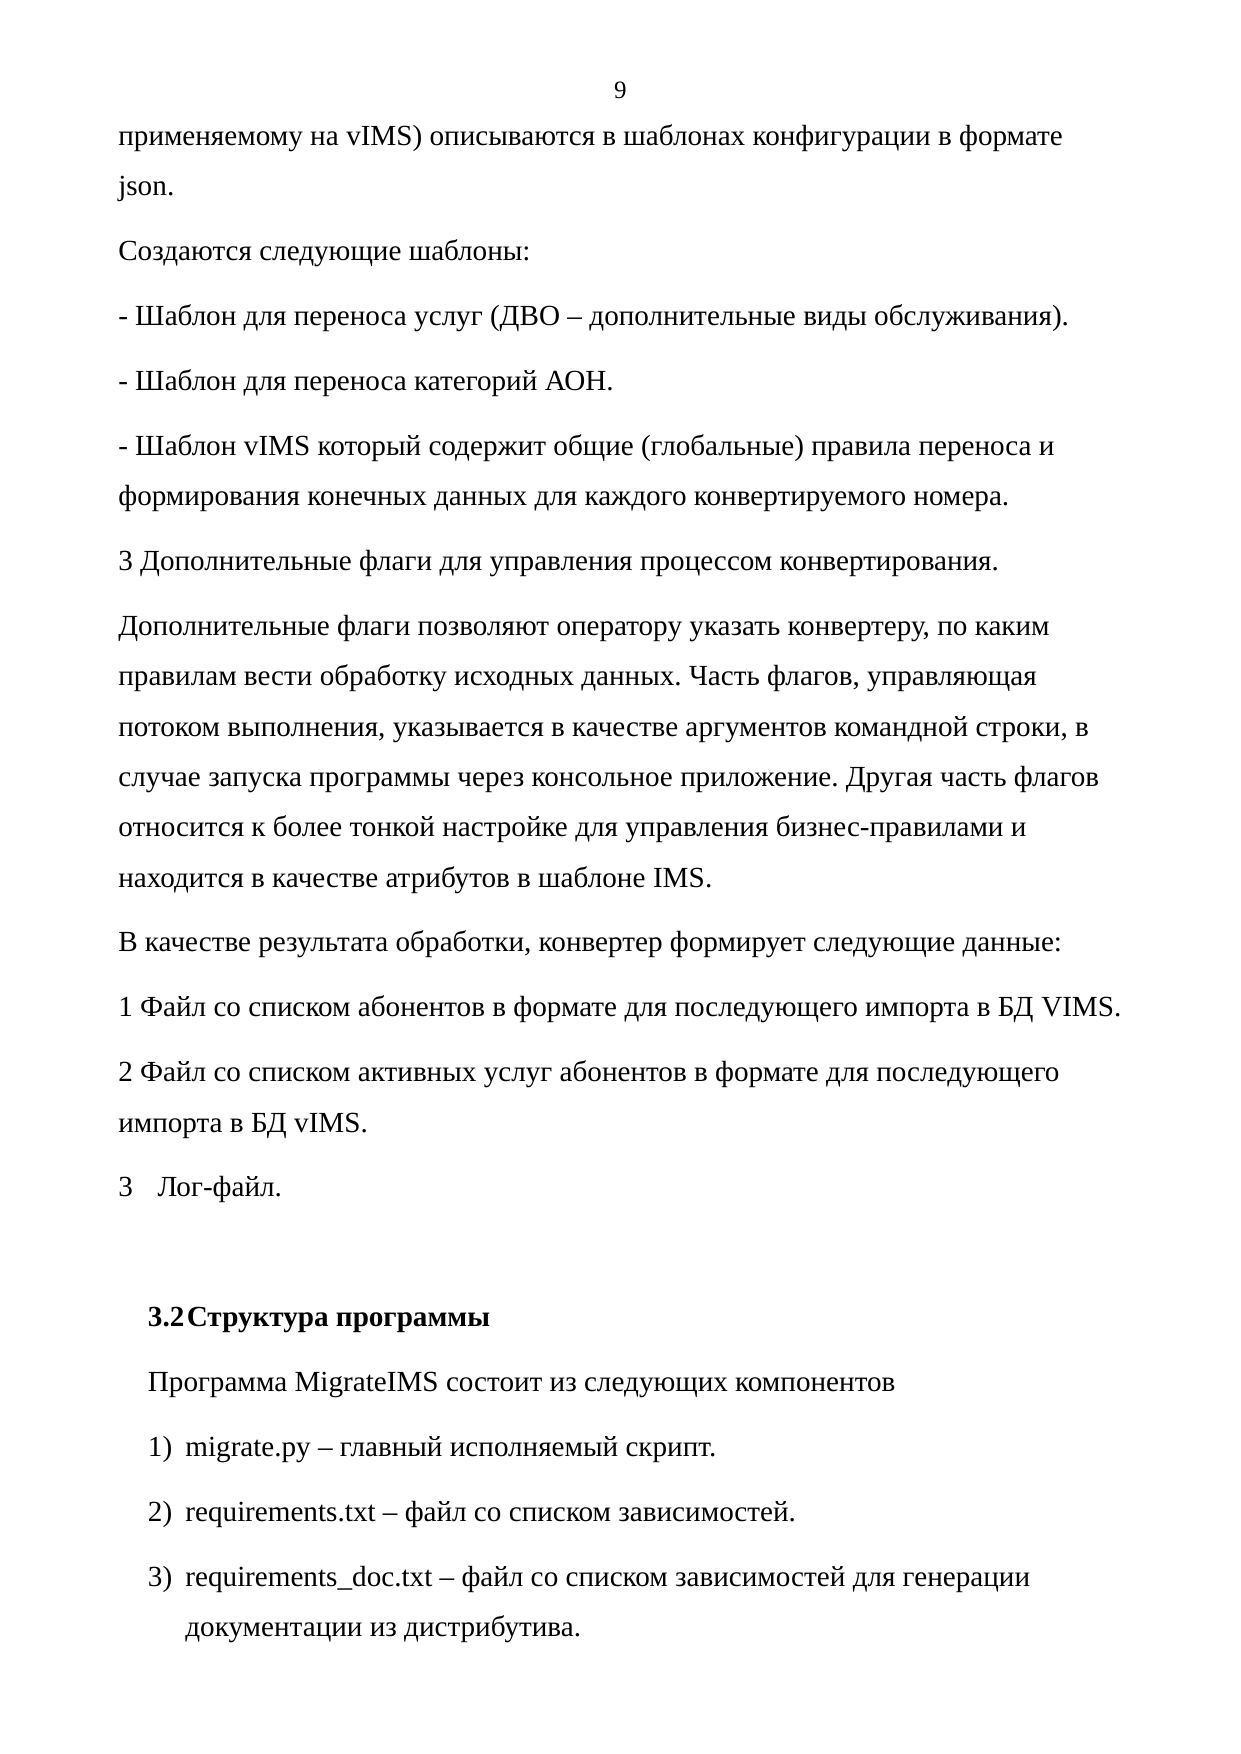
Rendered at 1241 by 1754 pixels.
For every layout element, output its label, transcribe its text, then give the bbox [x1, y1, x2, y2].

text В качестве результата обработки, конвертер формирует следующие данные: [118, 924, 1122, 958]
list migrate.py – главный исполняемый скрипт. [148, 1429, 1122, 1463]
text - Шаблон vIMS который содержит общие (глобальные) правила переноса и формирования конечных данных для каждого конвертируемого номера. [118, 428, 1122, 512]
text 3 Дополнительные флаги для управления процессом конвертирования. [118, 543, 1122, 577]
list requirements.txt – файл со списком зависимостей. [148, 1494, 1122, 1528]
list requirements_doc.txt – файл со списком зависимостей для генерации документации из дистрибутива. [148, 1559, 1122, 1643]
list Структура программы [148, 1299, 1122, 1333]
text Дополнительные флаги позволяют оператору указать конвертеру, по каким правилам вести обработку исходных данных. Часть флагов, управляющая потоком выполнения, указывается в качестве аргументов командной строки, в случае запуска программы через консольное приложение. Другая часть флагов относится к более тонкой настройке для управления бизнес-правилами и находится в качестве атрибутов в шаблоне IMS. [118, 608, 1122, 893]
text Программа MigrateIMS состоит из следующих компонентов [148, 1364, 1122, 1398]
text - Шаблон для переноса услуг (ДВО – дополнительные виды обслуживания). [118, 298, 1122, 332]
text 1 Файл со списком абонентов в формате для последующего импорта в БД VIMS. [118, 989, 1122, 1023]
list Лог-файл. [118, 1169, 1122, 1203]
text - Шаблон для переноса категорий АОН. [118, 363, 1122, 397]
text применяемому на vIMS) описываются в шаблонах конфигурации в формате json. [118, 118, 1122, 202]
text 2 Файл со списком активных услуг абонентов в формате для последующего импорта в БД vIMS. [118, 1054, 1122, 1138]
text Создаются следующие шаблоны: [118, 233, 1122, 267]
